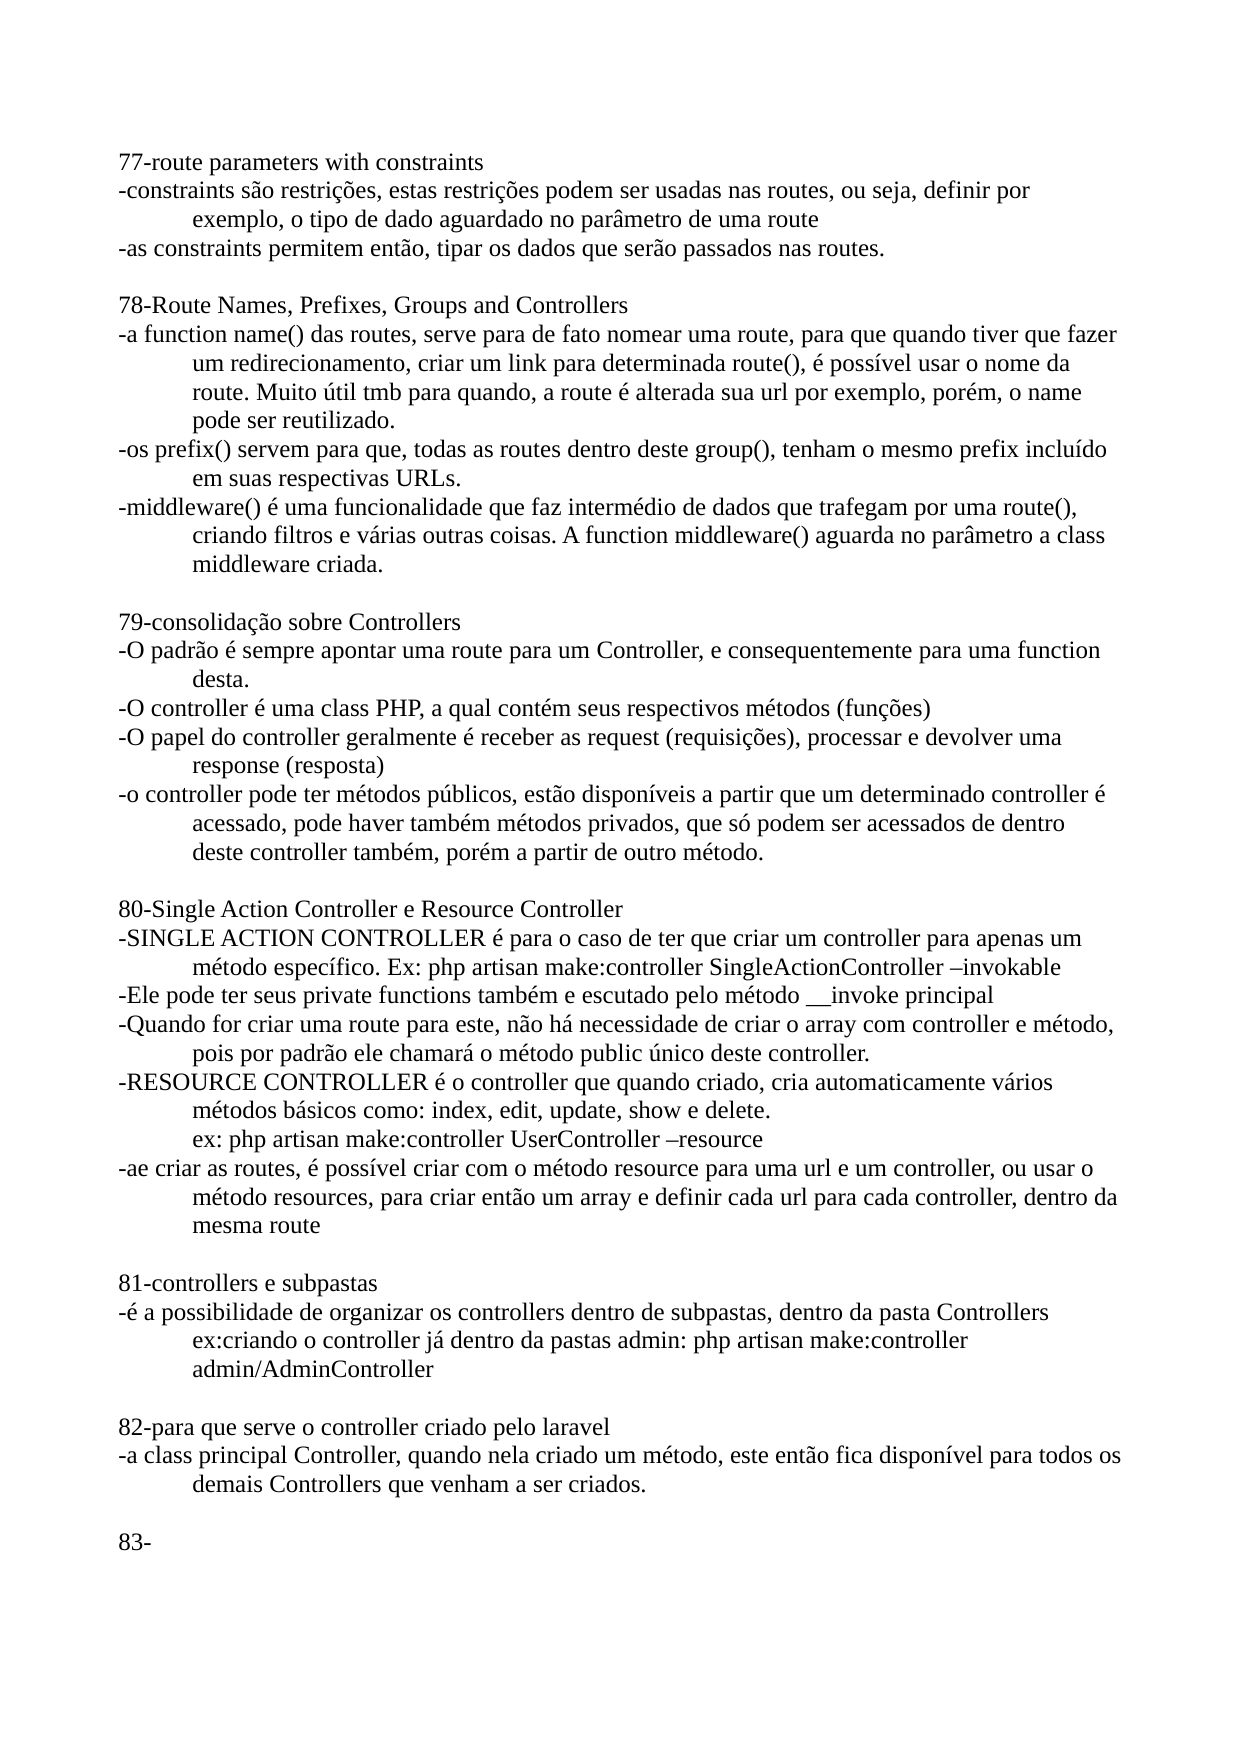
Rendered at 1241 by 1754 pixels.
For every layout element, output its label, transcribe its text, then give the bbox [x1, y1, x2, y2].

text 81-controllers e subpastas [118, 1268, 1122, 1297]
text -as constraints permitem então, tipar os dados que serão passados nas routes. [118, 233, 1122, 262]
text -o controller pode ter métodos públicos, estão disponíveis a partir que um determinado controller é acessado, pode haver também métodos privados, que só podem ser acessados de dentro deste controller também, porém a partir de outro método. [118, 779, 1122, 866]
text 80-Single Action Controller e Resource Controller [118, 894, 1122, 923]
text 82-para que serve o controller criado pelo laravel [118, 1412, 1122, 1441]
text ex:criando o controller já dentro da pastas admin: php artisan make:controller admin/AdminController [118, 1326, 1122, 1383]
text 79-consolidação sobre Controllers [118, 607, 1122, 636]
text -ae criar as routes, é possível criar com o método resource para uma url e um controller, ou usar o método resources, para criar então um array e definir cada url para cada controller, dentro da mesma route [118, 1153, 1122, 1239]
text -SINGLE ACTION CONTROLLER é para o caso de ter que criar um controller para apenas um método específico. Ex: php artisan make:controller SingleActionController –invokable [118, 923, 1122, 981]
text -O papel do controller geralmente é receber as request (requisições), processar e devolver uma response (resposta) [118, 722, 1122, 779]
text -constraints são restrições, estas restrições podem ser usadas nas routes, ou seja, definir por exemplo, o tipo de dado aguardado no parâmetro de uma route [118, 176, 1122, 233]
text -a function name() das routes, serve para de fato nomear uma route, para que quando tiver que fazer um redirecionamento, criar um link para determinada route(), é possível usar o nome da route. Muito útil tmb para quando, a route é alterada sua url por exemplo, porém, o name pode ser reutilizado. [118, 319, 1122, 434]
text -os prefix() servem para que, todas as routes dentro deste group(), tenham o mesmo prefix incluído em suas respectivas URLs. [118, 434, 1122, 492]
text -a class principal Controller, quando nela criado um método, este então fica disponível para todos os demais Controllers que venham a ser criados. [118, 1441, 1122, 1498]
text -middleware() é uma funcionalidade que faz intermédio de dados que trafegam por uma route(), criando filtros e várias outras coisas. A function middleware() aguarda no parâmetro a class middleware criada. [118, 492, 1122, 578]
text 77-route parameters with constraints [118, 147, 1122, 176]
text ex: php artisan make:controller UserController –resource [118, 1124, 1122, 1153]
text -O controller é uma class PHP, a qual contém seus respectivos métodos (funções) [118, 693, 1122, 722]
text -é a possibilidade de organizar os controllers dentro de subpastas, dentro da pasta Controllers [118, 1297, 1122, 1326]
text 83- [118, 1527, 1122, 1556]
text -Ele pode ter seus private functions também e escutado pelo método __invoke principal [118, 981, 1122, 1009]
text -RESOURCE CONTROLLER é o controller que quando criado, cria automaticamente vários métodos básicos como: index, edit, update, show e delete. [118, 1067, 1122, 1124]
text 78-Route Names, Prefixes, Groups and Controllers [118, 291, 1122, 319]
text -Quando for criar uma route para este, não há necessidade de criar o array com controller e método, pois por padrão ele chamará o método public único deste controller. [118, 1009, 1122, 1067]
text -O padrão é sempre apontar uma route para um Controller, e consequentemente para uma function desta. [118, 636, 1122, 693]
